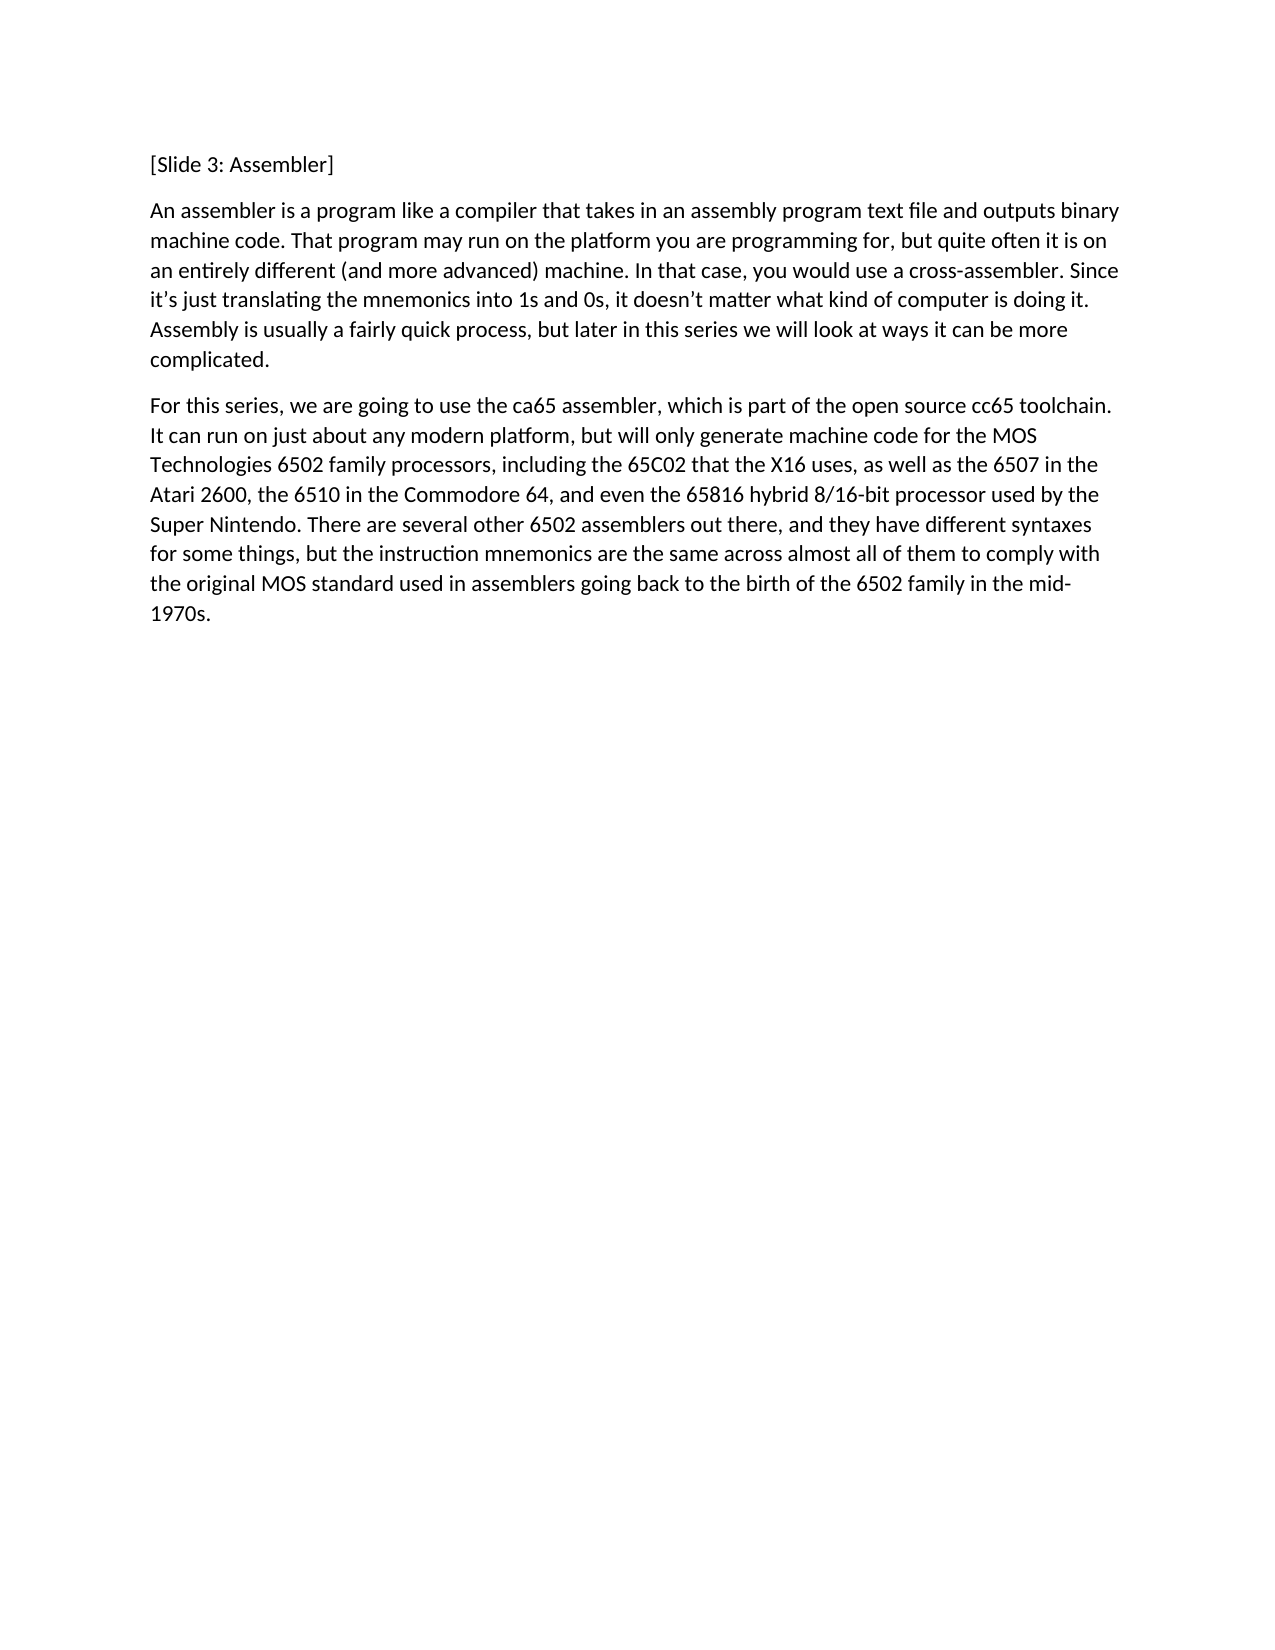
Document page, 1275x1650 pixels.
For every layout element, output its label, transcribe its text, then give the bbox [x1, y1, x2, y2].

text For this series, we are going to use the ca65 assembler, which is part of the open source cc65 toolchain. It can run on just about any modern platform, but will only generate machine code for the MOS Technologies 6502 family processors, including the 65C02 that the X16 uses, as well as the 6507 in the Atari 2600, the 6510 in the Commodore 64, and even the 65816 hybrid 8/16-bit processor used by the Super Nintendo. There are several other 6502 assemblers out there, and they have different syntaxes for some things, but the instruction mnemonics are the same across almost all of them to comply with the original MOS standard used in assemblers going back to the birth of the 6502 family in the mid-1970s. [150, 391, 1125, 627]
text An assembler is a program like a compiler that takes in an assembly program text file and outputs binary machine code. That program may run on the platform you are programming for, but quite often it is on an entirely different (and more advanced) machine. In that case, you would use a cross-assembler. Since it’s just translating the mnemonics into 1s and 0s, it doesn’t matter what kind of computer is doing it. Assembly is usually a fairly quick process, but later in this series we will look at ways it can be more complicated. [150, 196, 1125, 373]
text [Slide 3: Assembler] [150, 150, 1125, 178]
